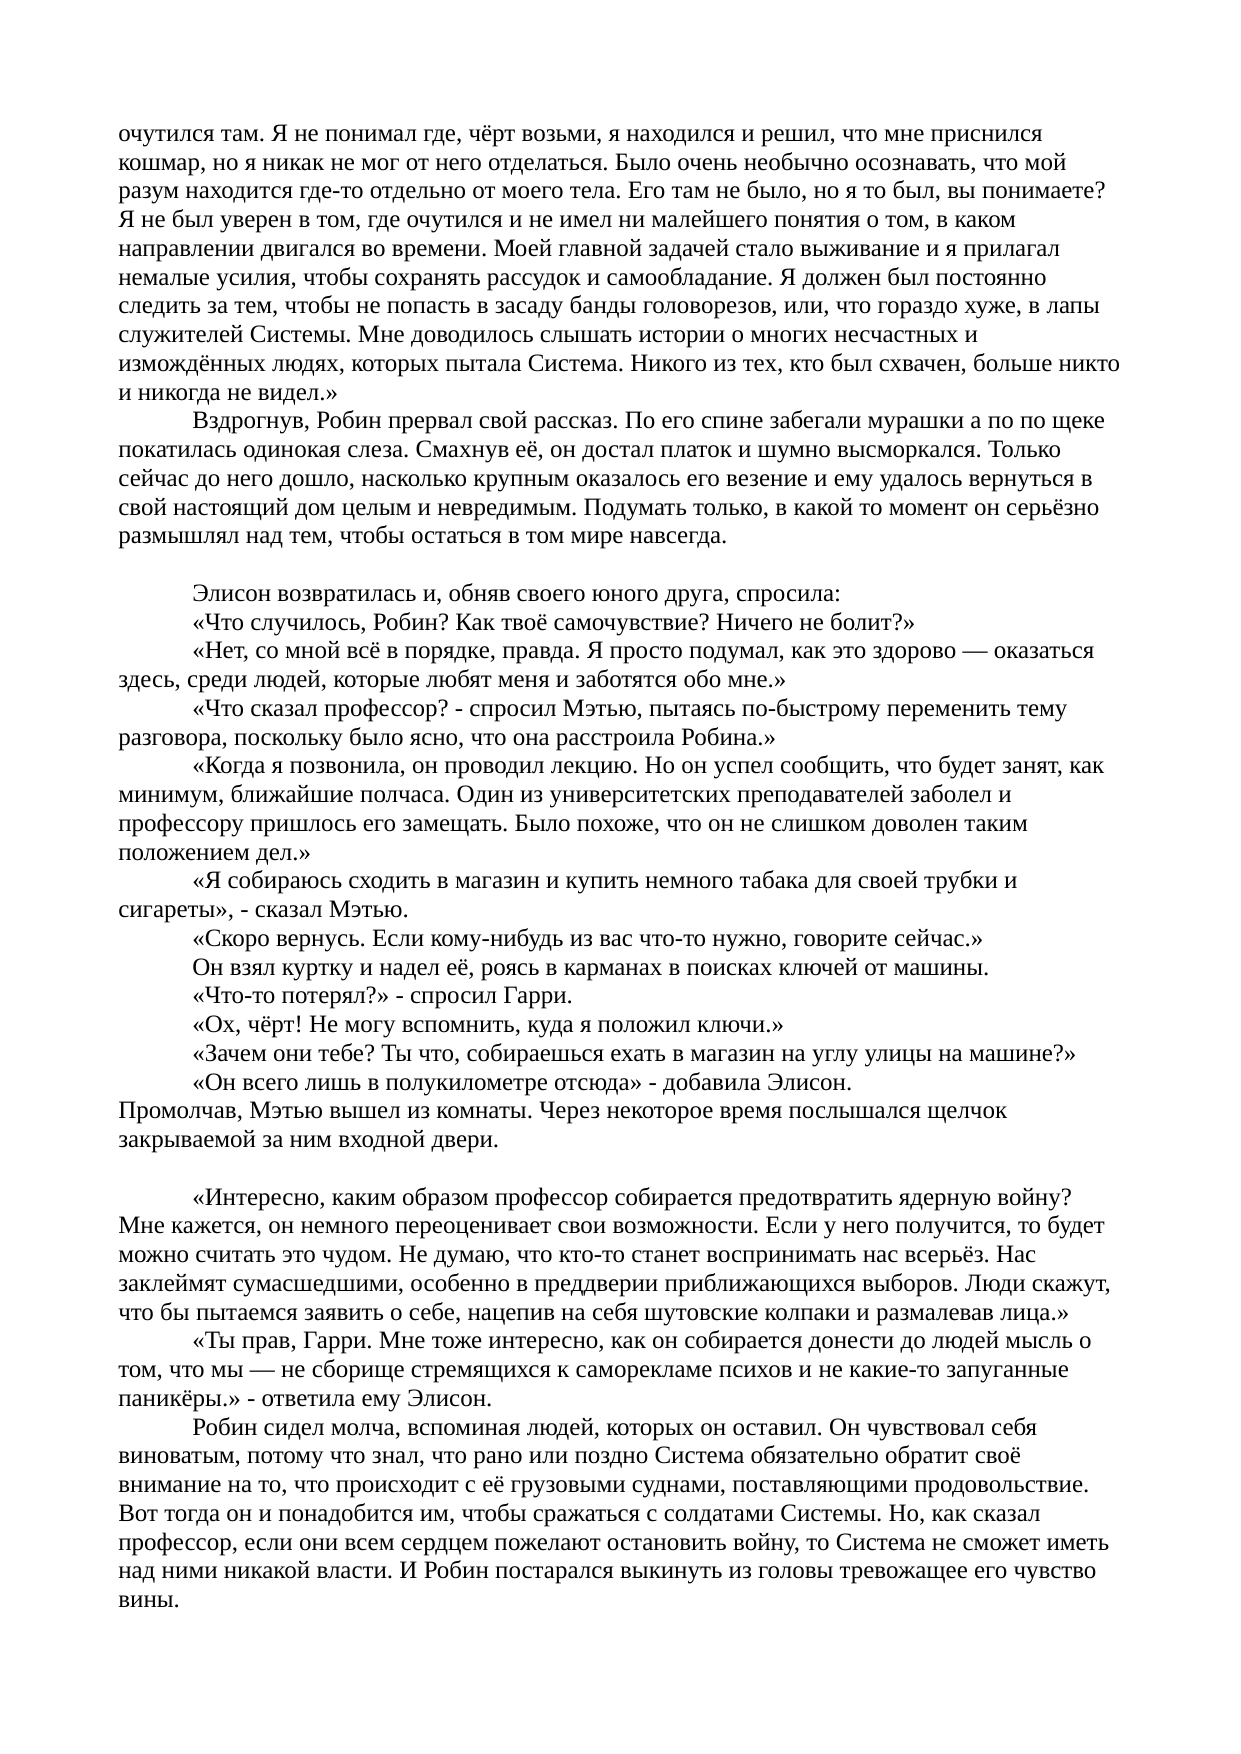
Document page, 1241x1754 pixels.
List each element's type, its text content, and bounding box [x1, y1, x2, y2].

text Элисон возвратилась и, обняв своего юного друга, спросила: [118, 578, 1122, 607]
text Робин сидел молча, вспоминая людей, которых он оставил. Он чувствовал себя виноватым, потому что знал, что рано или поздно Система обязательно обратит своё внимание на то, что происходит с её грузовыми суднами, поставляющими продовольствие. Вот тогда он и понадобится им, чтобы сражаться с солдатами Системы. Но, как сказал профессор, если они всем сердцем пожелают остановить войну, то Система не сможет иметь над ними никакой власти. И Робин постарался выкинуть из головы тревожащее его чувство вины. [118, 1412, 1122, 1613]
text Вздрогнув, Робин прервал свой рассказ. По его спине забегали мурашки а по по щеке покатилась одинокая слеза. Смахнув её, он достал платок и шумно высморкался. Только сейчас до него дошло, насколько крупным оказалось его везение и ему удалось вернуться в свой настоящий дом целым и невредимым. Подумать только, в какой то момент он серьёзно размышлял над тем, чтобы остаться в том мире навсегда. [118, 406, 1122, 549]
text «Скоро вернусь. Если кому-нибудь из вас что-то нужно, говорите сейчас.» [118, 923, 1122, 952]
text «Нет, со мной всё в порядке, правда. Я просто подумал, как это здорово — оказаться здесь, среди людей, которые любят меня и заботятся обо мне.» [118, 636, 1122, 693]
text «Интересно, каким образом профессор собирается предотвратить ядерную войну? Мне кажется, он немного переоценивает свои возможности. Если у него получится, то будет можно считать это чудом. Не думаю, что кто-то станет воспринимать нас всерьёз. Нас заклеймят сумасшедшими, особенно в преддверии приближающихся выборов. Люди скажут, что бы пытаемся заявить о себе, нацепив на себя шутовские колпаки и размалевав лица.» [118, 1182, 1122, 1326]
text «Ты прав, Гарри. Мне тоже интересно, как он собирается донести до людей мысль о том, что мы — не сборище стремящихся к саморекламе психов и не какие-то запуганные паникёры.» - ответила ему Элисон. [118, 1326, 1122, 1412]
text «Что-то потерял?» - спросил Гарри. [118, 981, 1122, 1009]
text Промолчав, Мэтью вышел из комнаты. Через некоторое время послышался щелчок закрываемой за ним входной двери. [118, 1096, 1122, 1153]
text Он взял куртку и надел её, роясь в карманах в поисках ключей от машины. [118, 952, 1122, 981]
text «Он всего лишь в полукилометре отсюда» - добавила Элисон. [118, 1067, 1122, 1096]
text «Я собираюсь сходить в магазин и купить немного табака для своей трубки и сигареты», - сказал Мэтью. [118, 866, 1122, 923]
text «Что сказал профессор? - спросил Мэтью, пытаясь по-быстрому переменить тему разговора, поскольку было ясно, что она расстроила Робина.» [118, 693, 1122, 751]
text «Ох, чёрт! Не могу вспомнить, куда я положил ключи.» [118, 1009, 1122, 1038]
text «Что случилось, Робин? Как твоё самочувствие? Ничего не болит?» [118, 607, 1122, 636]
text «Когда я позвонила, он проводил лекцию. Но он успел сообщить, что будет занят, как минимум, ближайшие полчаса. Один из университетских преподавателей заболел и профессору пришлось его замещать. Было похоже, что он не слишком доволен таким положением дел.» [118, 751, 1122, 866]
text очутился там. Я не понимал где, чёрт возьми, я находился и решил, что мне приснился кошмар, но я никак не мог от него отделаться. Было очень необычно осознавать, что мой разум находится где-то отдельно от моего тела. Его там не было, но я то был, вы понимаете? Я не был уверен в том, где очутился и не имел ни малейшего понятия о том, в каком направлении двигался во времени. Моей главной задачей стало выживание и я прилагал немалые усилия, чтобы сохранять рассудок и самообладание. Я должен был постоянно следить за тем, чтобы не попасть в засаду банды головорезов, или, что гораздо хуже, в лапы служителей Системы. Мне доводилось слышать истории о многих несчастных и измождённых людях, которых пытала Система. Никого из тех, кто был схвачен, больше никто и никогда не видел.» [118, 118, 1122, 406]
text «Зачем они тебе? Ты что, собираешься ехать в магазин на углу улицы на машине?» [118, 1038, 1122, 1067]
